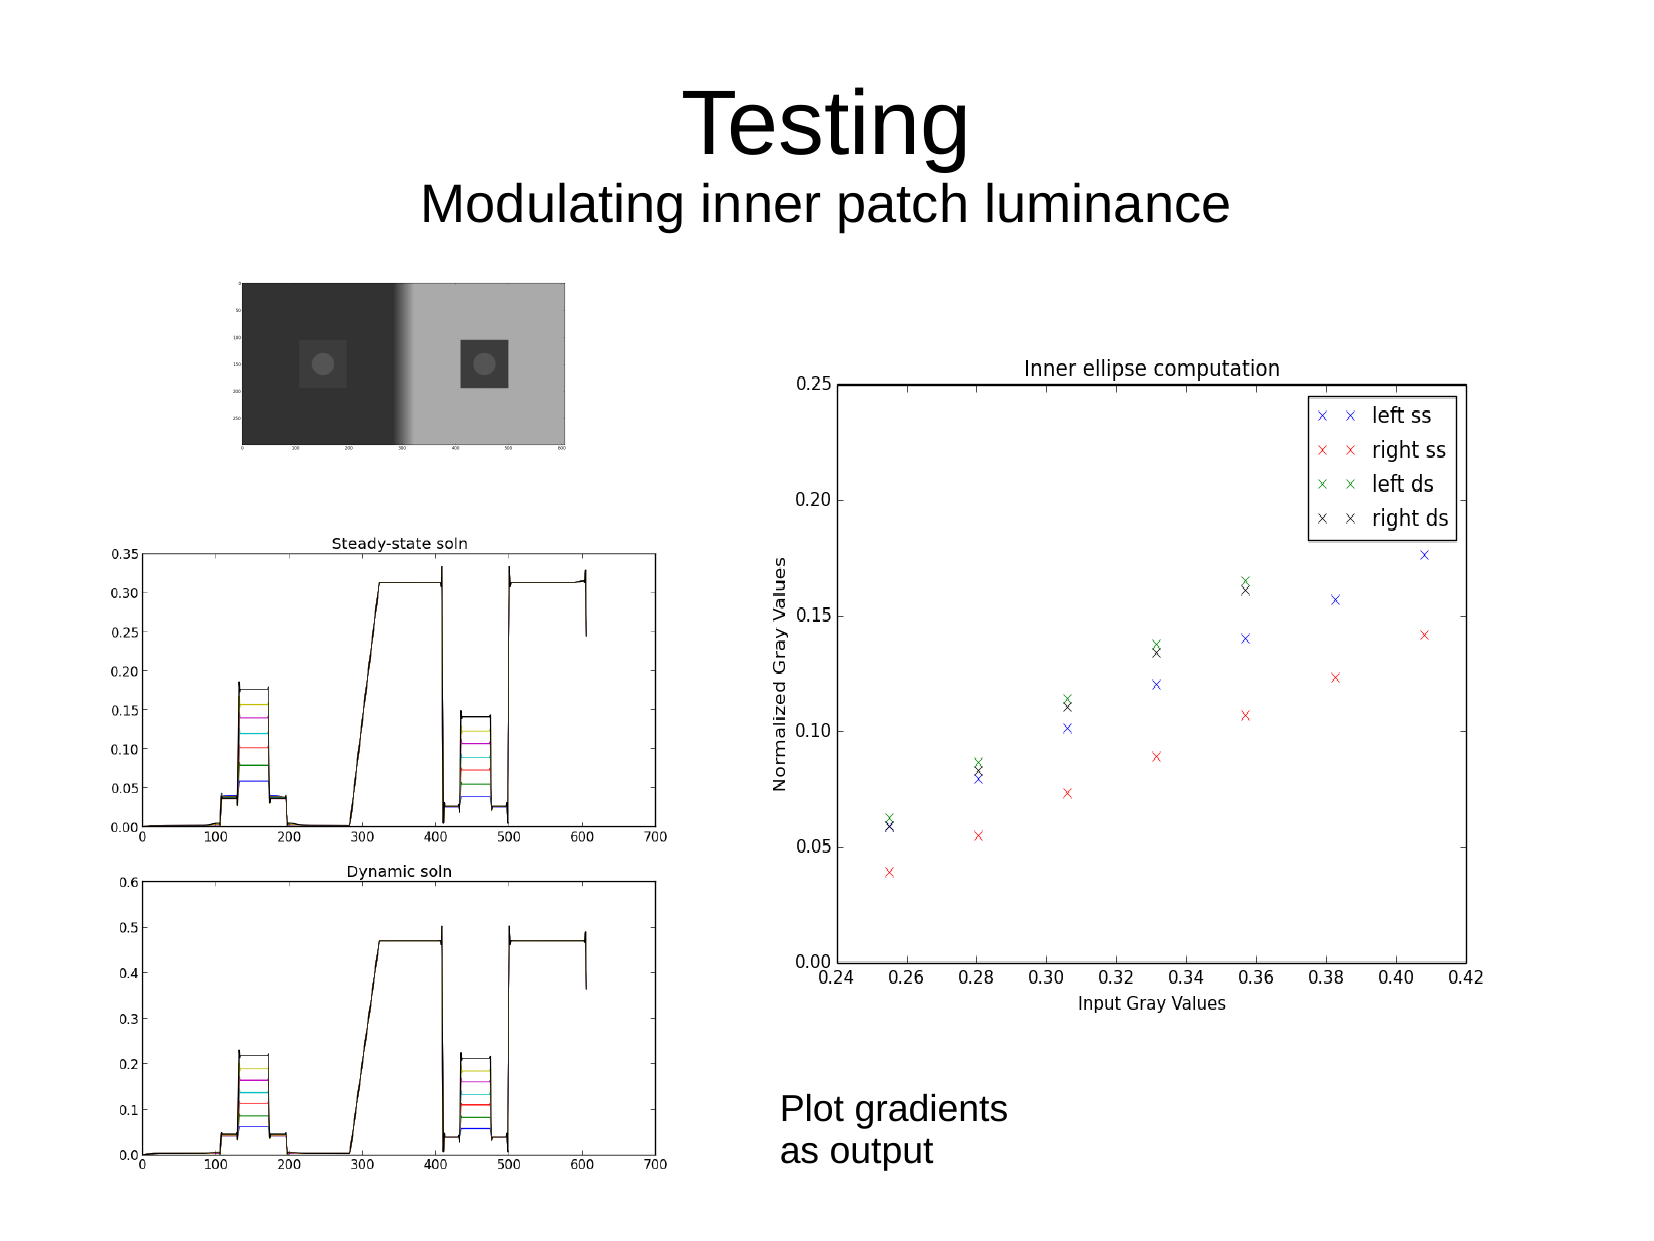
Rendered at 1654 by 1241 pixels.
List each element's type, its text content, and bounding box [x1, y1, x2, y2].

picture [735, 313, 1546, 1036]
text_box Plot gradients as output [765, 1080, 1066, 1179]
title Testing Modulating inner patch luminance [82, 49, 1571, 257]
picture [60, 479, 721, 1231]
picture [180, 263, 616, 466]
